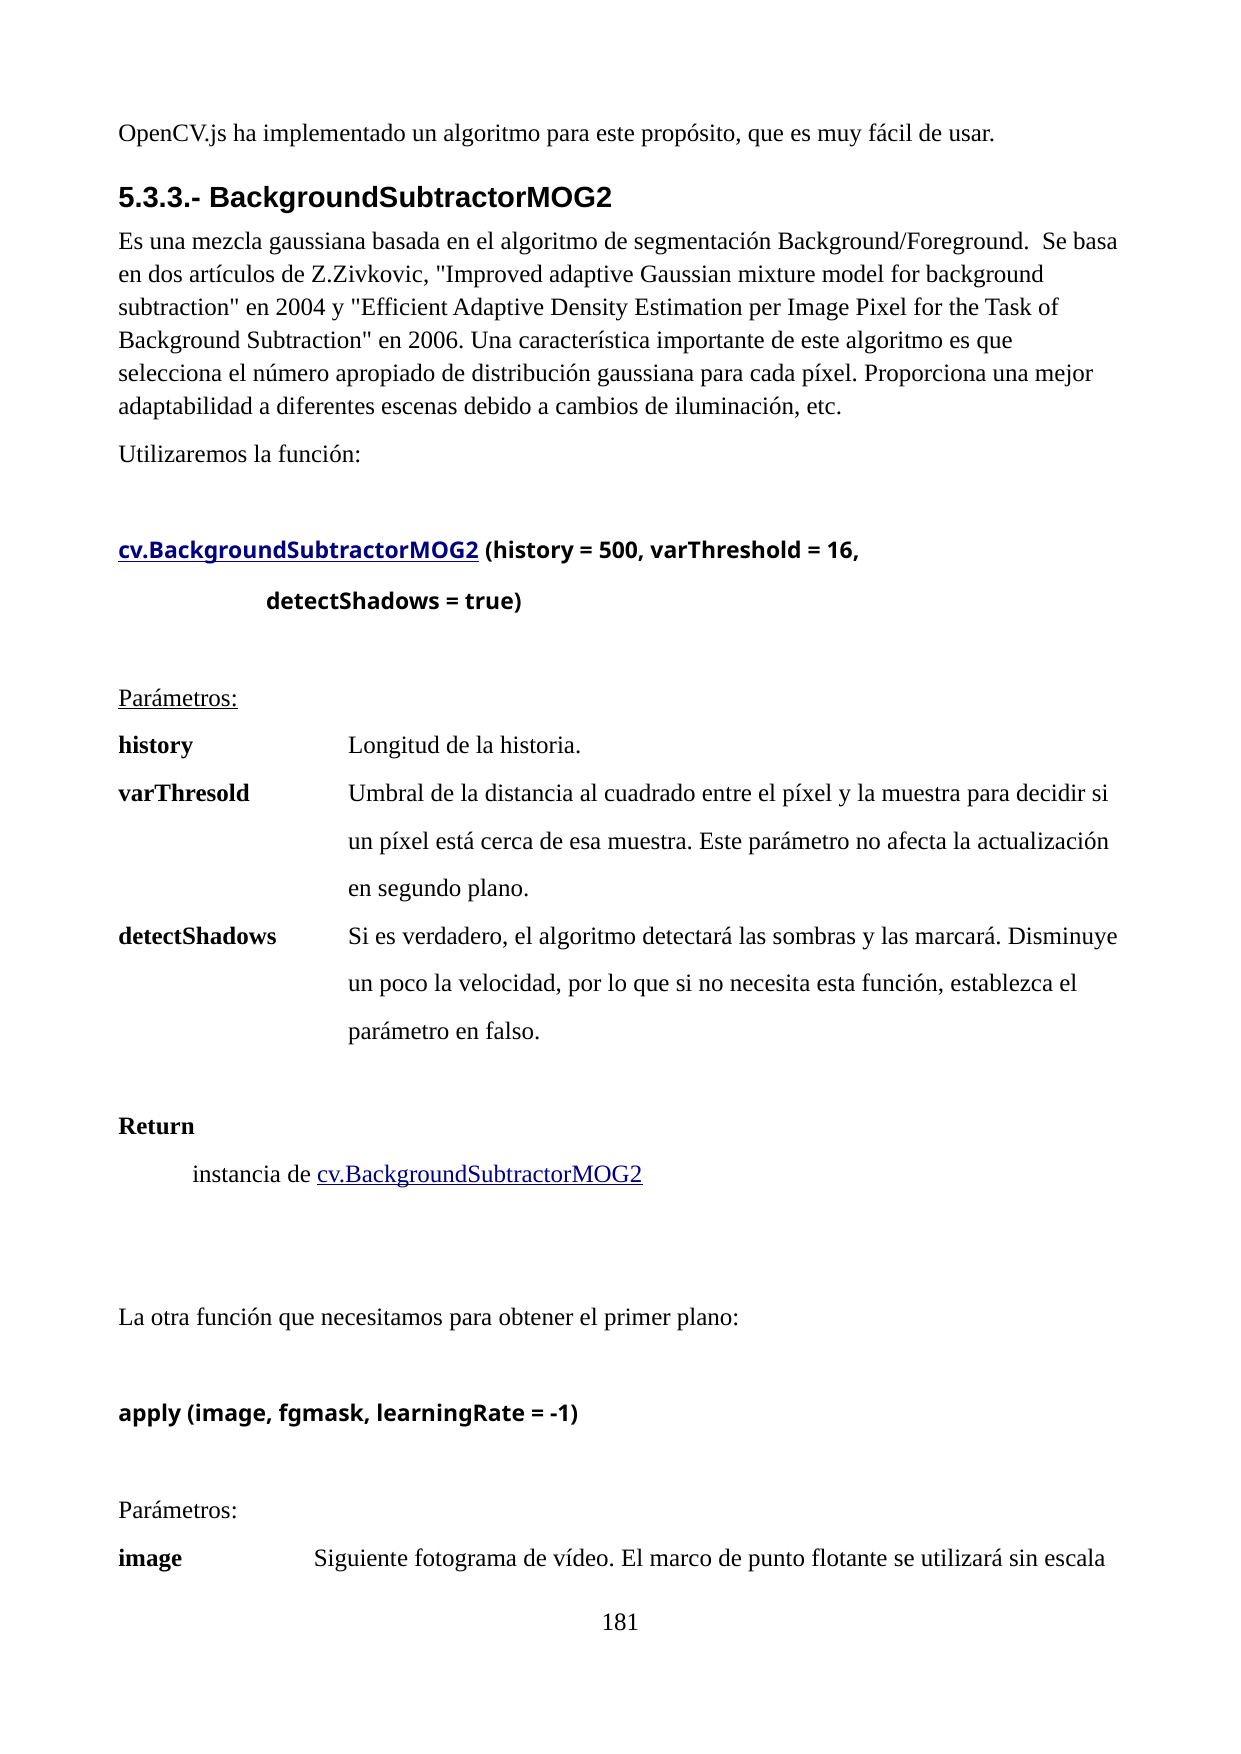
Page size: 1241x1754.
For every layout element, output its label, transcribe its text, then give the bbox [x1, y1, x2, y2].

text La otra función que necesitamos para obtener el primer plano: [118, 1302, 1122, 1331]
text Utilizaremos la función: [118, 439, 1122, 468]
text un píxel está cerca de esa muestra. Este parámetro no afecta la actualización [118, 826, 1122, 854]
text instancia de cv.BackgroundSubtractorMOG2 [118, 1159, 1122, 1188]
text varThresold Umbral de la distancia al cuadrado entre el píxel y la muestra para decidir si [118, 778, 1122, 807]
text un poco la velocidad, por lo que si no necesita esta función, establezca el [118, 968, 1122, 997]
text Parámetros: [118, 683, 1122, 712]
text en segundo plano. [118, 873, 1122, 902]
text Parámetros: [118, 1495, 1122, 1524]
text OpenCV.js ha implementado un algoritmo para este propósito, que es muy fácil de usar. [118, 118, 1122, 147]
text Es una mezcla gaussiana basada en el algoritmo de segmentación Background/Foreground. Se basa en dos artículos de Z.Zivkovic, "Improved adaptive Gaussian mixture model for background subtraction" en 2004 y "Efficient Adaptive Density Estimation per Image Pixel for the Task of Background Subtraction" en 2006. Una característica importante de este algoritmo es que selecciona el número apropiado de distribución gaussiana para cada píxel. Proporciona una mejor adaptabilidad a diferentes escenas debido a cambios de iluminación, etc. [118, 226, 1122, 420]
text cv.BackgroundSubtractorMOG2 (history = 500, varThreshold = 16, [118, 534, 1122, 566]
text Return [118, 1111, 1122, 1140]
text detectShadows = true) [118, 585, 1122, 616]
text image Siguiente fotograma de vídeo. El marco de punto flotante se utilizará sin escala [118, 1543, 1122, 1571]
subtitle BackgroundSubtractorMOG2 [118, 180, 1122, 214]
text history Longitud de la historia. [118, 731, 1122, 759]
text parámetro en falso. [118, 1016, 1122, 1045]
text apply (image, fgmask, learningRate = -1) [118, 1397, 1122, 1428]
text detectShadows Si es verdadero, el algoritmo detectará las sombras y las marcará. Disminuye [118, 921, 1122, 950]
